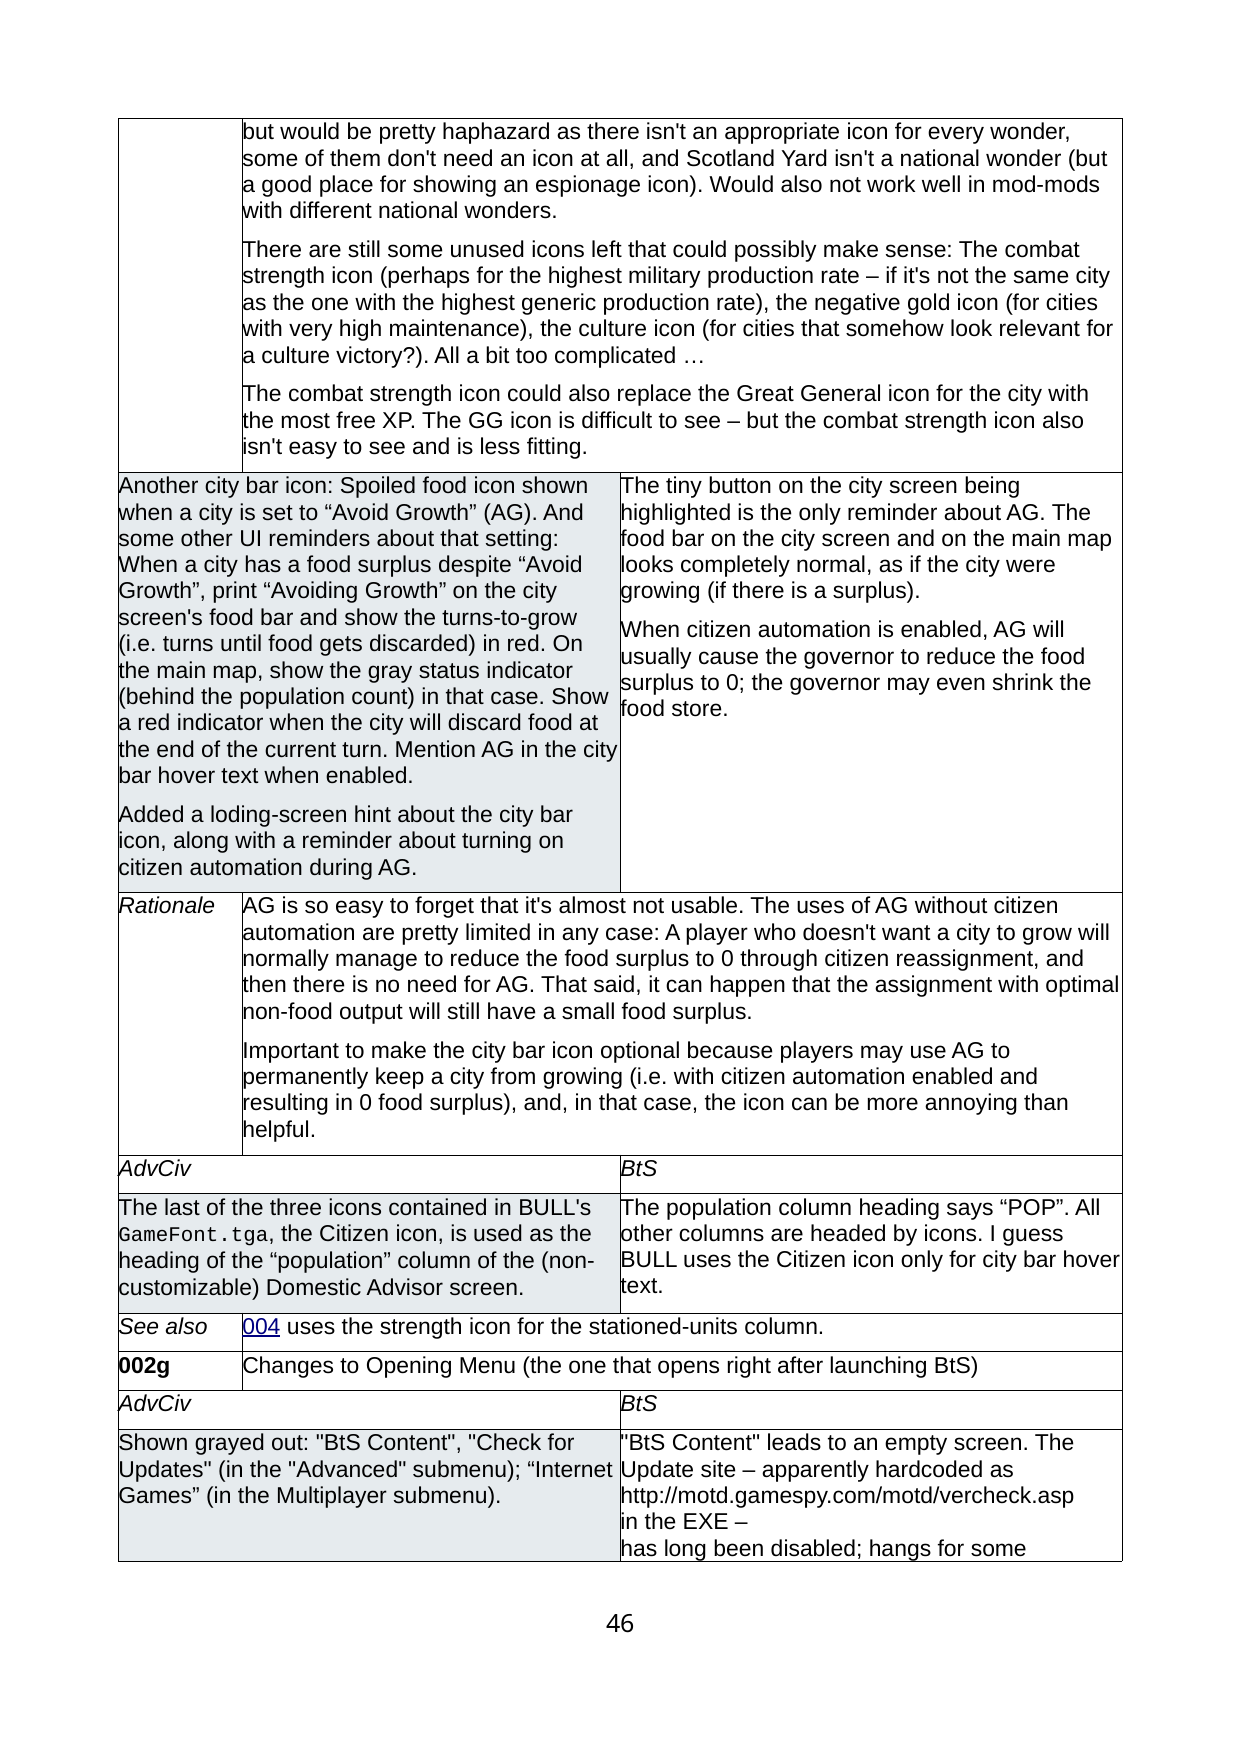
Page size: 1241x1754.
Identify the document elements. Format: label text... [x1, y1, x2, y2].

table_cell The last of the three icons contained in BULL's GameFont.tga, the Citizen icon, is used as the heading of the “population” column of the (non-customizable) Domestic Advisor screen. [119, 1194, 620, 1313]
table_cell but would be pretty haphazard as there isn't an appropriate icon for every wonder, some of them don't need an icon at all, and Scotland Yard isn't a national wonder (but a good place for showing an espionage icon). Would also not work well in mod-mods with different national wonders. There are still some unused icons left that could possibly make sense: The combat strength icon (perhaps for the highest military production rate – if it's not the same city as the one with the highest generic production rate), the negative gold icon (for cities with very high maintenance), the culture icon (for cities that somehow look relevant for a culture victory?). All a bit too complicated … The combat strength icon could also replace the Great General icon for the city with the most free XP. The GG icon is difficult to see – but the combat strength icon also isn't easy to see and is less fitting. [243, 119, 1122, 472]
table_cell AG is so easy to forget that it's almost not usable. The uses of AG without citizen automation are pretty limited in any case: A player who doesn't want a city to grow will normally manage to reduce the food surplus to 0 through citizen reassignment, and then there is no need for AG. That said, it can happen that the assignment with optimal non-food output will still have a small food surplus. Important to make the city bar icon optional because players may use AG to permanently keep a city from growing (i.e. with citizen automation enabled and resulting in 0 food surplus), and, in that case, the icon can be more annoying than helpful. [243, 893, 1122, 1154]
table_cell Rationale [119, 893, 242, 1154]
table_cell AdvCiv [119, 1391, 620, 1429]
table_cell AdvCiv [119, 1156, 620, 1193]
table_cell [119, 119, 242, 472]
table_cell BtS [621, 1156, 1122, 1193]
table_cell See also [119, 1314, 242, 1351]
table_cell The population column heading says “POP”. All other columns are headed by icons. I guess BULL uses the Citizen icon only for city bar hover text. [621, 1194, 1122, 1313]
table_cell 002g [119, 1352, 242, 1390]
table_cell 004 uses the strength icon for the stationed-units column. [243, 1314, 1122, 1351]
table_cell Another city bar icon: Spoiled food icon shown when a city is set to “Avoid Growth” (AG). And some other UI reminders about that setting: When a city has a food surplus despite “Avoid Growth”, print “Avoiding Growth” on the city screen's food bar and show the turns-to-grow (i.e. turns until food gets discarded) in red. On the main map, show the gray status indicator (behind the population count) in that case. Show a red indicator when the city will discard food at the end of the current turn. Mention AG in the city bar hover text when enabled. Added a loding-screen hint about the city bar icon, along with a reminder about turning on citizen automation during AG. [119, 473, 620, 892]
table_cell "BtS Content" leads to an empty screen. The Update site – apparently hardcoded as http://motd.gamespy.com/motd/vercheck.asp in the EXE – has long been disabled; hangs for some [621, 1430, 1122, 1561]
table_cell The tiny button on the city screen being highlighted is the only reminder about AG. The food bar on the city screen and on the main map looks completely normal, as if the city were growing (if there is a surplus). When citizen automation is enabled, AG will usually cause the governor to reduce the food surplus to 0; the governor may even shrink the food store. [621, 473, 1122, 892]
table_cell Changes to Opening Menu (the one that opens right after launching BtS) [243, 1352, 1122, 1390]
table_cell BtS [621, 1391, 1122, 1429]
table_cell Shown grayed out: "BtS Content", "Check for Updates" (in the "Advanced" submenu); “Internet Games” (in the Multiplayer submenu). [119, 1430, 620, 1561]
